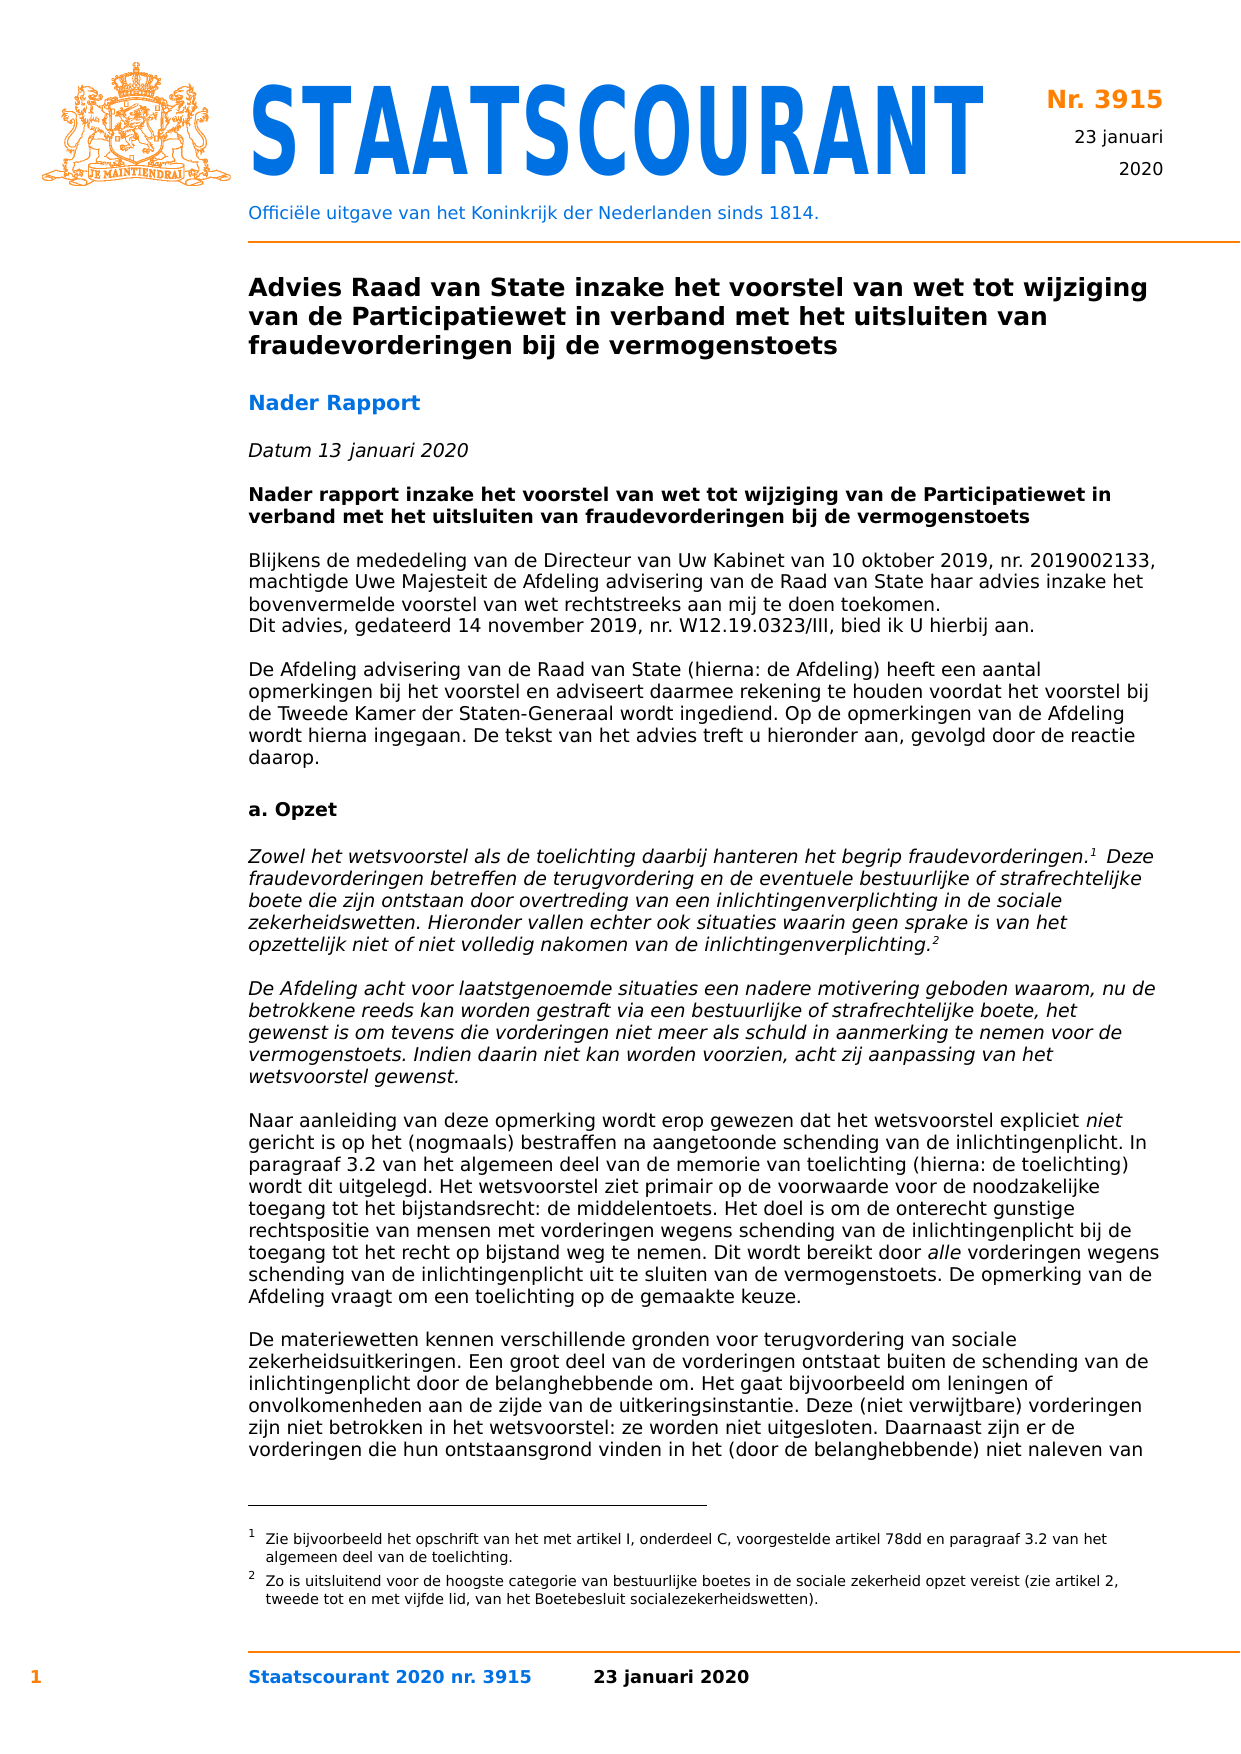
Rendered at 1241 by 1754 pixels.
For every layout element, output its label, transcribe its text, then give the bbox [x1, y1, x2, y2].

table_header STAATSCOURANT [248, 62, 998, 203]
table_cell 23 januari [998, 121, 1240, 153]
subtitle Nader Rapport [248, 391, 1163, 415]
text Dit advies, gedateerd 14 november 2019, nr. W12.19.0323/III, bied ik U hierbij aan. [248, 615, 1163, 637]
text Nader rapport inzake het voorstel van wet tot wijziging van de Participatiewet in verband met het uitsluiten van fraudevorderingen bij de vermogenstoets [248, 484, 1163, 528]
text Naar aanleiding van deze opmerking wordt erop gewezen dat het wetsvoorstel expliciet niet gericht is op het (nogmaals) bestraffen na aangetoonde schending van de inlichtingenplicht. In paragraaf 3.2 van het algemeen deel van de memorie van toelichting (hierna: de toelichting) wordt dit uitgelegd. Het wetsvoorstel ziet primair op de voorwaarde voor de noodzakelijke toegang tot het bijstandsrecht: de middelentoets. Het doel is om de onterecht gunstige rechtspositie van mensen met vorderingen wegens schending van de inlichtingenplicht bij de toegang tot het recht op bijstand weg te nemen. Dit wordt bereikt door alle vorderingen wegens schending van de inlichtingenplicht uit te sluiten van de vermogenstoets. De opmerking van de Afdeling vraagt om een toelichting op de gemaakte keuze. [248, 1110, 1163, 1307]
text De Afdeling acht voor laatstgenoemde situaties een nadere motivering geboden waarom, nu de betrokkene reeds kan worden gestraft via een bestuurlijke of strafrechtelijke boete, het gewenst is om tevens die vorderingen niet meer als schuld in aanmerking te nemen voor de vermogenstoets. Indien daarin niet kan worden voorzien, acht zij aanpassing van het wetsvoorstel gewenst. [248, 978, 1163, 1088]
text Zie bijvoorbeeld het opschrift van het met artikel I, onderdeel C, voorgestelde artikel 78dd en paragraaf 3.2 van het algemeen deel van de toelichting. [248, 1527, 1163, 1566]
table_cell Officiële uitgave van het Koninkrijk der Nederlanden sinds 1814. [248, 203, 1240, 241]
text Datum 13 januari 2020 [248, 440, 1163, 462]
text De Afdeling advisering van de Raad van State (hierna: de Afdeling) heeft een aantal opmerkingen bij het voorstel en adviseert daarmee rekening te houden voordat het voorstel bij de Tweede Kamer der Staten-Generaal wordt ingediend. Op de opmerkingen van de Afdeling wordt hierna ingegaan. De tekst van het advies treft u hieronder aan, gevolgd door de reactie daarop. [248, 659, 1163, 769]
table_cell 2020 [998, 153, 1240, 203]
picture [41, 62, 231, 186]
table_header [25, 62, 248, 241]
text Zowel het wetsvoorstel als de toelichting daarbij hanteren het begrip fraudevorderingen. Deze fraudevorderingen betreffen de terugvordering en de eventuele bestuurlijke of strafrechtelijke boete die zijn ontstaan door overtreding van een inlichtingenverplichting in de sociale zekerheidswetten. Hieronder vallen echter ook situaties waarin geen sprake is van het opzettelijk niet of niet volledig nakomen van de inlichtingenverplichting. [248, 846, 1163, 956]
text Blijkens de mededeling van de Directeur van Uw Kabinet van 10 oktober 2019, nr. 2019002133, machtigde Uwe Majesteit de Afdeling advisering van de Raad van State haar advies inzake het bovenvermelde voorstel van wet rechtstreeks aan mij te doen toekomen. [248, 549, 1163, 615]
table_header Nr. 3915 [998, 62, 1240, 121]
subtitle a. Opzet [248, 799, 1163, 821]
text Zo is uitsluitend voor de hoogste categorie van bestuurlijke boetes in de sociale zekerheid opzet vereist (zie artikel 2, tweede tot en met vijfde lid, van het Boetebesluit socialezekerheidswetten). [248, 1569, 1163, 1608]
text De materiewetten kennen verschillende gronden voor terugvordering van sociale zekerheidsuitkeringen. Een groot deel van de vorderingen ontstaat buiten de schending van de inlichtingenplicht door de belanghebbende om. Het gaat bijvoorbeeld om leningen of onvolkomenheden aan de zijde van de uitkeringsinstantie. Deze (niet verwijtbare) vorderingen zijn niet betrokken in het wetsvoorstel: ze worden niet uitgesloten. Daarnaast zijn er de vorderingen die hun ontstaansgrond vinden in het (door de belanghebbende) niet naleven van [248, 1329, 1163, 1461]
subtitle Advies Raad van State inzake het voorstel van wet tot wijziging van de Participatiewet in verband met het uitsluiten van fraudevorderingen bij de vermogenstoets [248, 273, 1163, 361]
